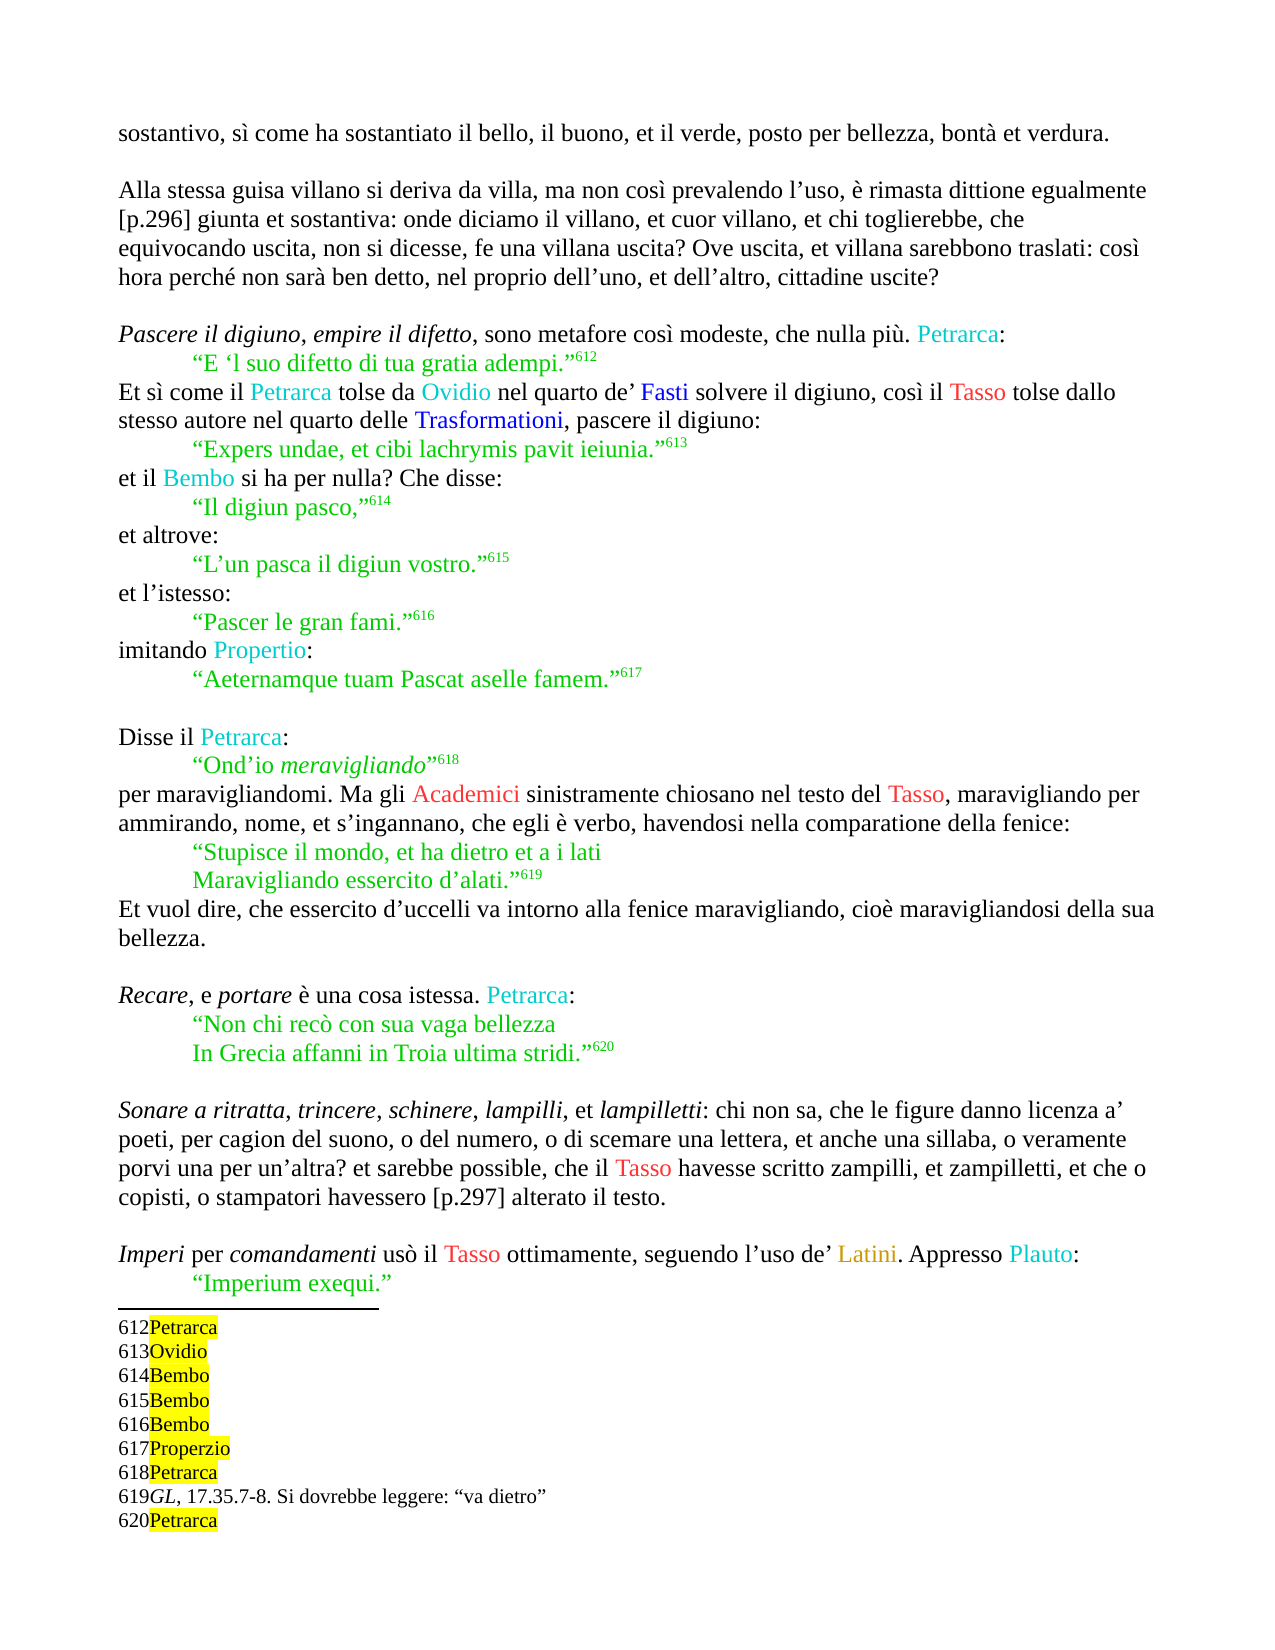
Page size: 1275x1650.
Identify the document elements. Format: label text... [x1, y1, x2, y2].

text Properzio [118, 1436, 1157, 1460]
text Petrarca [118, 1460, 1157, 1484]
text Ovidio [118, 1339, 1157, 1363]
text Bembo [118, 1387, 1157, 1412]
text et altrove: [118, 521, 1157, 549]
text per maravigliandomi. Ma gli Academici sinistramente chiosano nel testo del Tasso, maravigliando per ammirando, nome, et s’ingannano, che egli è verbo, havendosi nella comparatione della fenice: [118, 779, 1157, 837]
text Et vuol dire, che essercito d’uccelli va intorno alla fenice maravigliando, cioè maravigliandosi della sua bellezza. [118, 894, 1157, 952]
text “Aeternamque tuam Pascat aselle famem.” [118, 664, 1157, 693]
text imitando Propertio: [118, 636, 1157, 664]
text Pascere il digiuno, empire il difetto, sono metafore così modeste, che nulla più. Petrarca: [118, 319, 1157, 348]
text “Imperium exequi.” [118, 1268, 1157, 1297]
text In Grecia affanni in Troia ultima stridi.” [118, 1038, 1157, 1067]
text “Pascer le gran fami.” [118, 607, 1157, 636]
text et il Bembo si ha per nulla? Che disse: [118, 463, 1157, 492]
text Bembo [118, 1412, 1157, 1436]
text sostantivo, sì come ha sostantiato il bello, il buono, et il verde, posto per bellezza, bontà et verdura. [118, 118, 1157, 147]
text GL, 17.35.7-8. Si dovrebbe leggere: “va dietro” [118, 1484, 1157, 1508]
text “L’un pasca il digiun vostro.” [118, 549, 1157, 578]
text Petrarca [118, 1508, 1157, 1532]
text Recare, e portare è una cosa istessa. Petrarca: [118, 981, 1157, 1009]
text Imperi per comandamenti usò il Tasso ottimamente, seguendo l’uso de’ Latini. Appresso Plauto: [118, 1239, 1157, 1268]
text “Non chi recò con sua vaga bellezza [118, 1009, 1157, 1038]
text “E ‘l suo difetto di tua gratia adempi.” [118, 348, 1157, 377]
text “Ond’io meravigliando” [118, 751, 1157, 779]
text Maravigliando essercito d’alati.” [118, 866, 1157, 894]
text Disse il Petrarca: [118, 722, 1157, 751]
text “Il digiun pasco,” [118, 492, 1157, 521]
text Sonare a ritratta, trincere, schinere, lampilli, et lampilletti: chi non sa, che le figure danno licenza a’ poeti, per cagion del suono, o del numero, o di scemare una lettera, et anche una sillaba, o veramente porvi una per un’altra? et sarebbe possible, che il Tasso havesse scritto zampilli, et zampilletti, et che o copisti, o stampatori havessero [p.297] alterato il testo. [118, 1096, 1157, 1211]
text Bembo [118, 1363, 1157, 1387]
text “Expers undae, et cibi lachrymis pavit ieiunia.” [118, 434, 1157, 463]
text Et sì come il Petrarca tolse da Ovidio nel quarto de’ Fasti solvere il digiuno, così il Tasso tolse dallo stesso autore nel quarto delle Trasformationi, pascere il digiuno: [118, 377, 1157, 434]
text “Stupisce il mondo, et ha dietro et a i lati [118, 837, 1157, 866]
text et l’istesso: [118, 578, 1157, 607]
text Petrarca [118, 1315, 1157, 1339]
text Alla stessa guisa villano si deriva da villa, ma non così prevalendo l’uso, è rimasta dittione egualmente [p.296] giunta et sostantiva: onde diciamo il villano, et cuor villano, et chi toglierebbe, che equivocando uscita, non si dicesse, fe una villana uscita? Ove uscita, et villana sarebbono traslati: così hora perché non sarà ben detto, nel proprio dell’uno, et dell’altro, cittadine uscite? [118, 176, 1157, 291]
